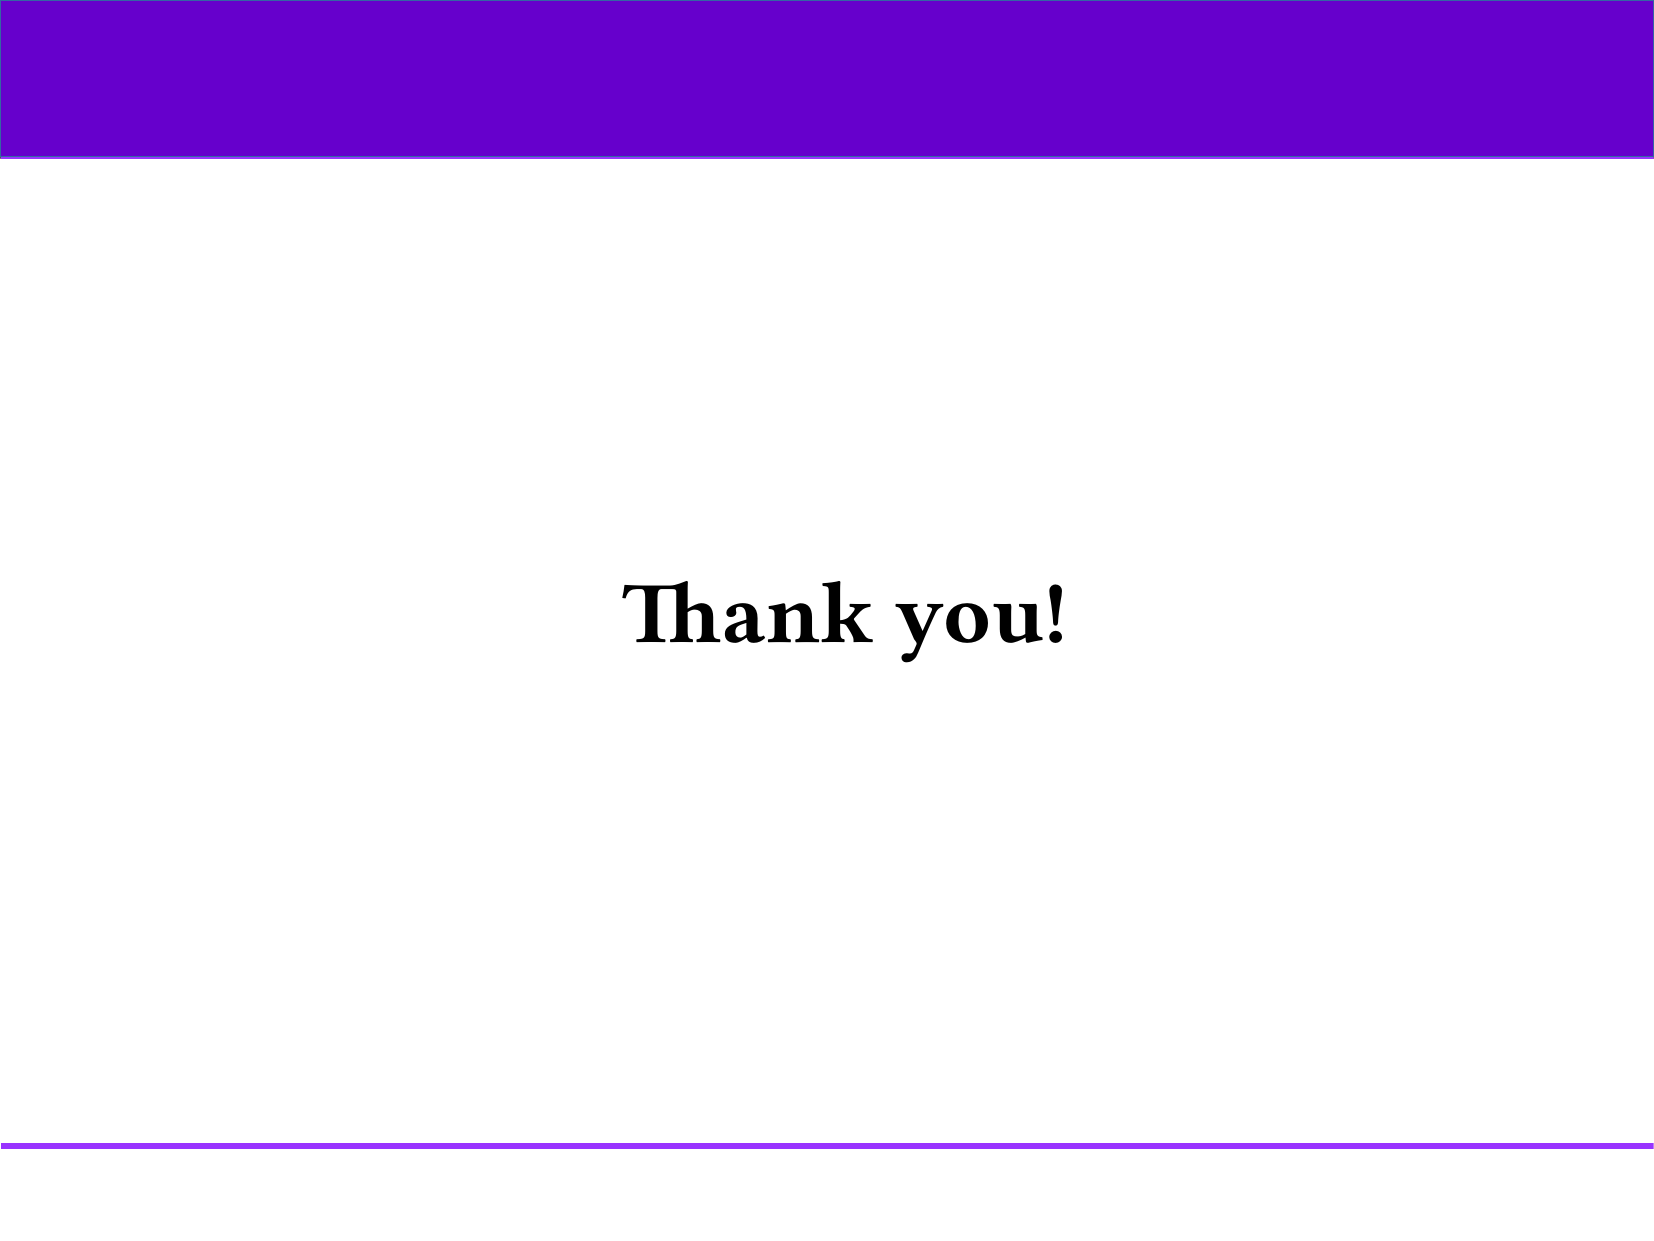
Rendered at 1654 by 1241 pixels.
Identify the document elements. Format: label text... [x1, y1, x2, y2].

text_box Thank you! [69, 556, 1621, 672]
